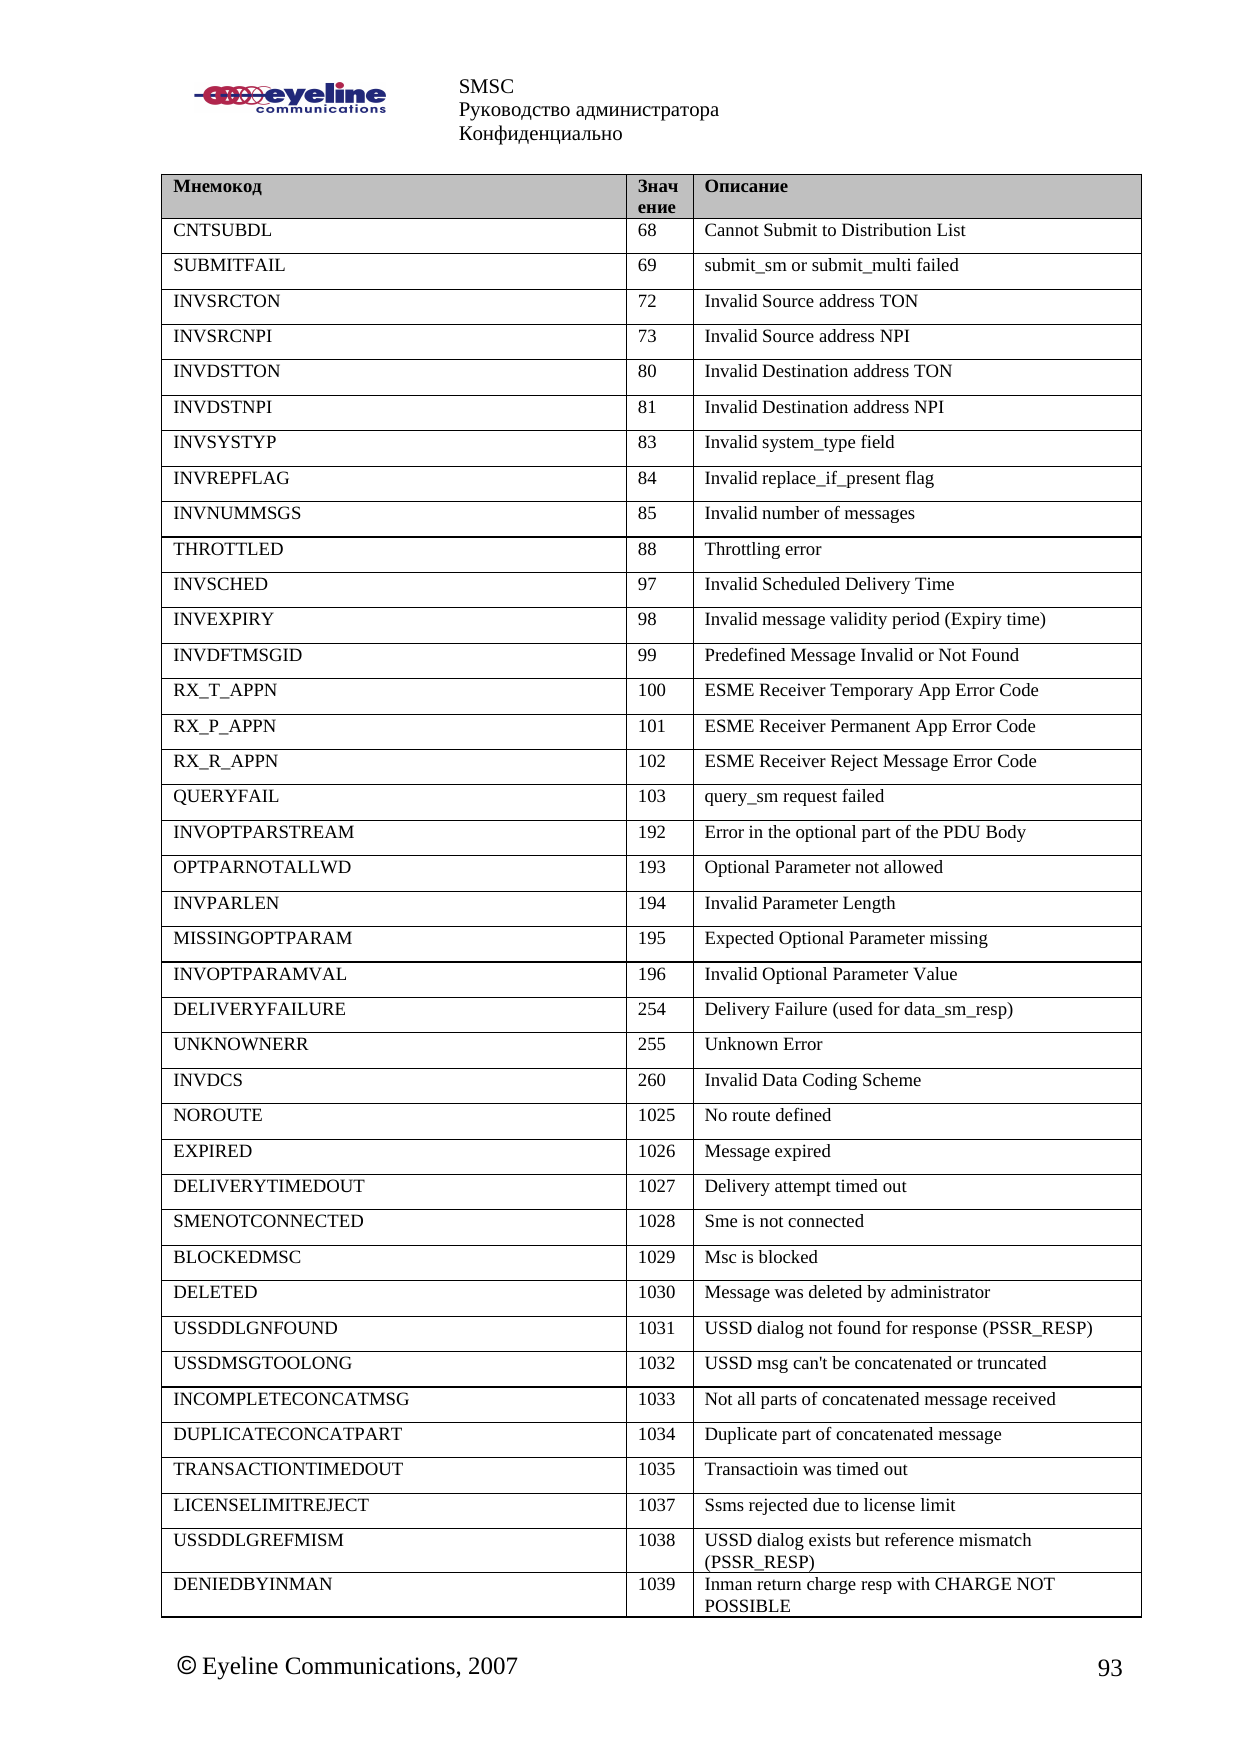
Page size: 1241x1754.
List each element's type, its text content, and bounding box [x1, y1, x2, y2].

table_cell Ssms rejected due to license limit [694, 1494, 1141, 1528]
table_cell INVDCS [162, 1069, 626, 1103]
table_cell 1034 [627, 1423, 693, 1457]
table_cell 194 [627, 892, 693, 926]
table_cell Invalid Scheduled Delivery Time [694, 573, 1141, 607]
table_cell Msc is blocked [694, 1246, 1141, 1280]
table_cell Unknown Error [694, 1033, 1141, 1068]
table_cell 1028 [627, 1210, 693, 1245]
table_cell USSD msg can't be concatenated or truncated [694, 1352, 1141, 1386]
table_cell 195 [627, 927, 693, 961]
table_header Мнемокод [162, 175, 626, 218]
table_cell Delivery Failure (used for data_sm_resp) [694, 998, 1141, 1032]
table_cell THROTTLED [162, 538, 626, 572]
table_cell 81 [627, 396, 693, 430]
table_header Описание [694, 175, 1141, 218]
table_cell Sme is not connected [694, 1210, 1141, 1245]
table_cell Message was deleted by administrator [694, 1281, 1141, 1316]
table_cell Inman return charge resp with CHARGE NOT POSSIBLE [694, 1573, 1141, 1616]
table_cell Invalid replace_if_present flag [694, 467, 1141, 501]
table_cell USSD dialog not found for response (PSSR_RESP) [694, 1317, 1141, 1351]
table_cell DUPLICATECONCATPART [162, 1423, 626, 1457]
table_cell INVNUMMSGS [162, 502, 626, 536]
table_cell Transactioin was timed out [694, 1458, 1141, 1493]
table_cell Invalid number of messages [694, 502, 1141, 536]
table_cell Delivery attempt timed out [694, 1175, 1141, 1209]
table_cell 1038 [627, 1529, 693, 1572]
table_cell NOROUTE [162, 1104, 626, 1138]
table_cell EXPIRED [162, 1140, 626, 1174]
table_cell 68 [627, 219, 693, 253]
table_cell 102 [627, 750, 693, 784]
table_cell 196 [627, 963, 693, 997]
table_cell Error in the optional part of the PDU Body [694, 821, 1141, 855]
table_cell INVSRCTON [162, 290, 626, 324]
table_cell 1033 [627, 1388, 693, 1422]
table_cell 69 [627, 254, 693, 288]
table_cell 192 [627, 821, 693, 855]
table_cell INCOMPLETECONCATMSG [162, 1388, 626, 1422]
table_cell 98 [627, 608, 693, 643]
table_cell Invalid Optional Parameter Value [694, 963, 1141, 997]
table_cell 1037 [627, 1494, 693, 1528]
table_cell 84 [627, 467, 693, 501]
table_cell 101 [627, 715, 693, 749]
table_cell Expected Optional Parameter missing [694, 927, 1141, 961]
table_cell 1030 [627, 1281, 693, 1316]
table_cell DELIVERYTIMEDOUT [162, 1175, 626, 1209]
table_cell USSD dialog exists but reference mismatch (PSSR_RESP) [694, 1529, 1141, 1572]
table_cell Throttling error [694, 538, 1141, 572]
table_cell 1032 [627, 1352, 693, 1386]
table_cell DELETED [162, 1281, 626, 1316]
table_cell INVSRCNPI [162, 325, 626, 359]
table_cell Not all parts of concatenated message received [694, 1388, 1141, 1422]
table_cell No route defined [694, 1104, 1141, 1138]
table_cell CNTSUBDL [162, 219, 626, 253]
table_cell 1039 [627, 1573, 693, 1616]
table_cell INVREPFLAG [162, 467, 626, 501]
table_cell Message expired [694, 1140, 1141, 1174]
table_cell Invalid Source address NPI [694, 325, 1141, 359]
table_cell SUBMITFAIL [162, 254, 626, 288]
table_cell 80 [627, 360, 693, 395]
table_cell Invalid Destination address TON [694, 360, 1141, 395]
table_header Значение [627, 175, 693, 218]
table_cell DELIVERYFAILURE [162, 998, 626, 1032]
table_cell INVOPTPARAMVAL [162, 963, 626, 997]
table_cell 88 [627, 538, 693, 572]
table_cell INVDSTTON [162, 360, 626, 395]
table_cell 1025 [627, 1104, 693, 1138]
table_cell 100 [627, 679, 693, 713]
table_cell BLOCKEDMSC [162, 1246, 626, 1280]
table_cell Invalid Source address TON [694, 290, 1141, 324]
table_cell INVDSTNPI [162, 396, 626, 430]
table_cell Invalid Data Coding Scheme [694, 1069, 1141, 1103]
table_cell 99 [627, 644, 693, 678]
table_cell INVEXPIRY [162, 608, 626, 643]
table_cell 97 [627, 573, 693, 607]
table_cell 1026 [627, 1140, 693, 1174]
table_cell Invalid Parameter Length [694, 892, 1141, 926]
table_cell UNKNOWNERR [162, 1033, 626, 1068]
table_cell ESME Receiver Reject Message Error Code [694, 750, 1141, 784]
table_cell USSDDLGREFMISM [162, 1529, 626, 1572]
table_cell query_sm request failed [694, 785, 1141, 820]
table_cell INVOPTPARSTREAM [162, 821, 626, 855]
table_cell INVPARLEN [162, 892, 626, 926]
table_cell RX_T_APPN [162, 679, 626, 713]
table_cell INVSCHED [162, 573, 626, 607]
table_cell 72 [627, 290, 693, 324]
table_cell RX_P_APPN [162, 715, 626, 749]
table_cell 103 [627, 785, 693, 820]
table_cell DENIEDBYINMAN [162, 1573, 626, 1616]
table_cell 73 [627, 325, 693, 359]
table_cell MISSINGOPTPARAM [162, 927, 626, 961]
table_cell Duplicate part of concatenated message [694, 1423, 1141, 1457]
table_cell ESME Receiver Temporary App Error Code [694, 679, 1141, 713]
table_cell Predefined Message Invalid or Not Found [694, 644, 1141, 678]
table_cell Invalid Destination address NPI [694, 396, 1141, 430]
table_cell LICENSELIMITREJECT [162, 1494, 626, 1528]
table_cell USSDDLGNFOUND [162, 1317, 626, 1351]
table_cell submit_sm or submit_multi failed [694, 254, 1141, 288]
table_cell Invalid system_type field [694, 431, 1141, 466]
table_cell Optional Parameter not allowed [694, 856, 1141, 891]
table_cell 254 [627, 998, 693, 1032]
table_cell 193 [627, 856, 693, 891]
table_cell 1035 [627, 1458, 693, 1493]
table_cell Invalid message validity period (Expiry time) [694, 608, 1141, 643]
table_cell 260 [627, 1069, 693, 1103]
table_cell RX_R_APPN [162, 750, 626, 784]
table_cell 1029 [627, 1246, 693, 1280]
table_cell ESME Receiver Permanent App Error Code [694, 715, 1141, 749]
table_cell INVSYSTYP [162, 431, 626, 466]
table_cell 83 [627, 431, 693, 466]
table_cell Cannot Submit to Distribution List [694, 219, 1141, 253]
table_cell QUERYFAIL [162, 785, 626, 820]
table_cell USSDMSGTOOLONG [162, 1352, 626, 1386]
table_cell OPTPARNOTALLWD [162, 856, 626, 891]
table_cell INVDFTMSGID [162, 644, 626, 678]
picture [194, 82, 386, 113]
table_cell SMENOTCONNECTED [162, 1210, 626, 1245]
table_cell 1027 [627, 1175, 693, 1209]
table_cell TRANSACTIONTIMEDOUT [162, 1458, 626, 1493]
table_cell 255 [627, 1033, 693, 1068]
table_cell 1031 [627, 1317, 693, 1351]
table_cell 85 [627, 502, 693, 536]
